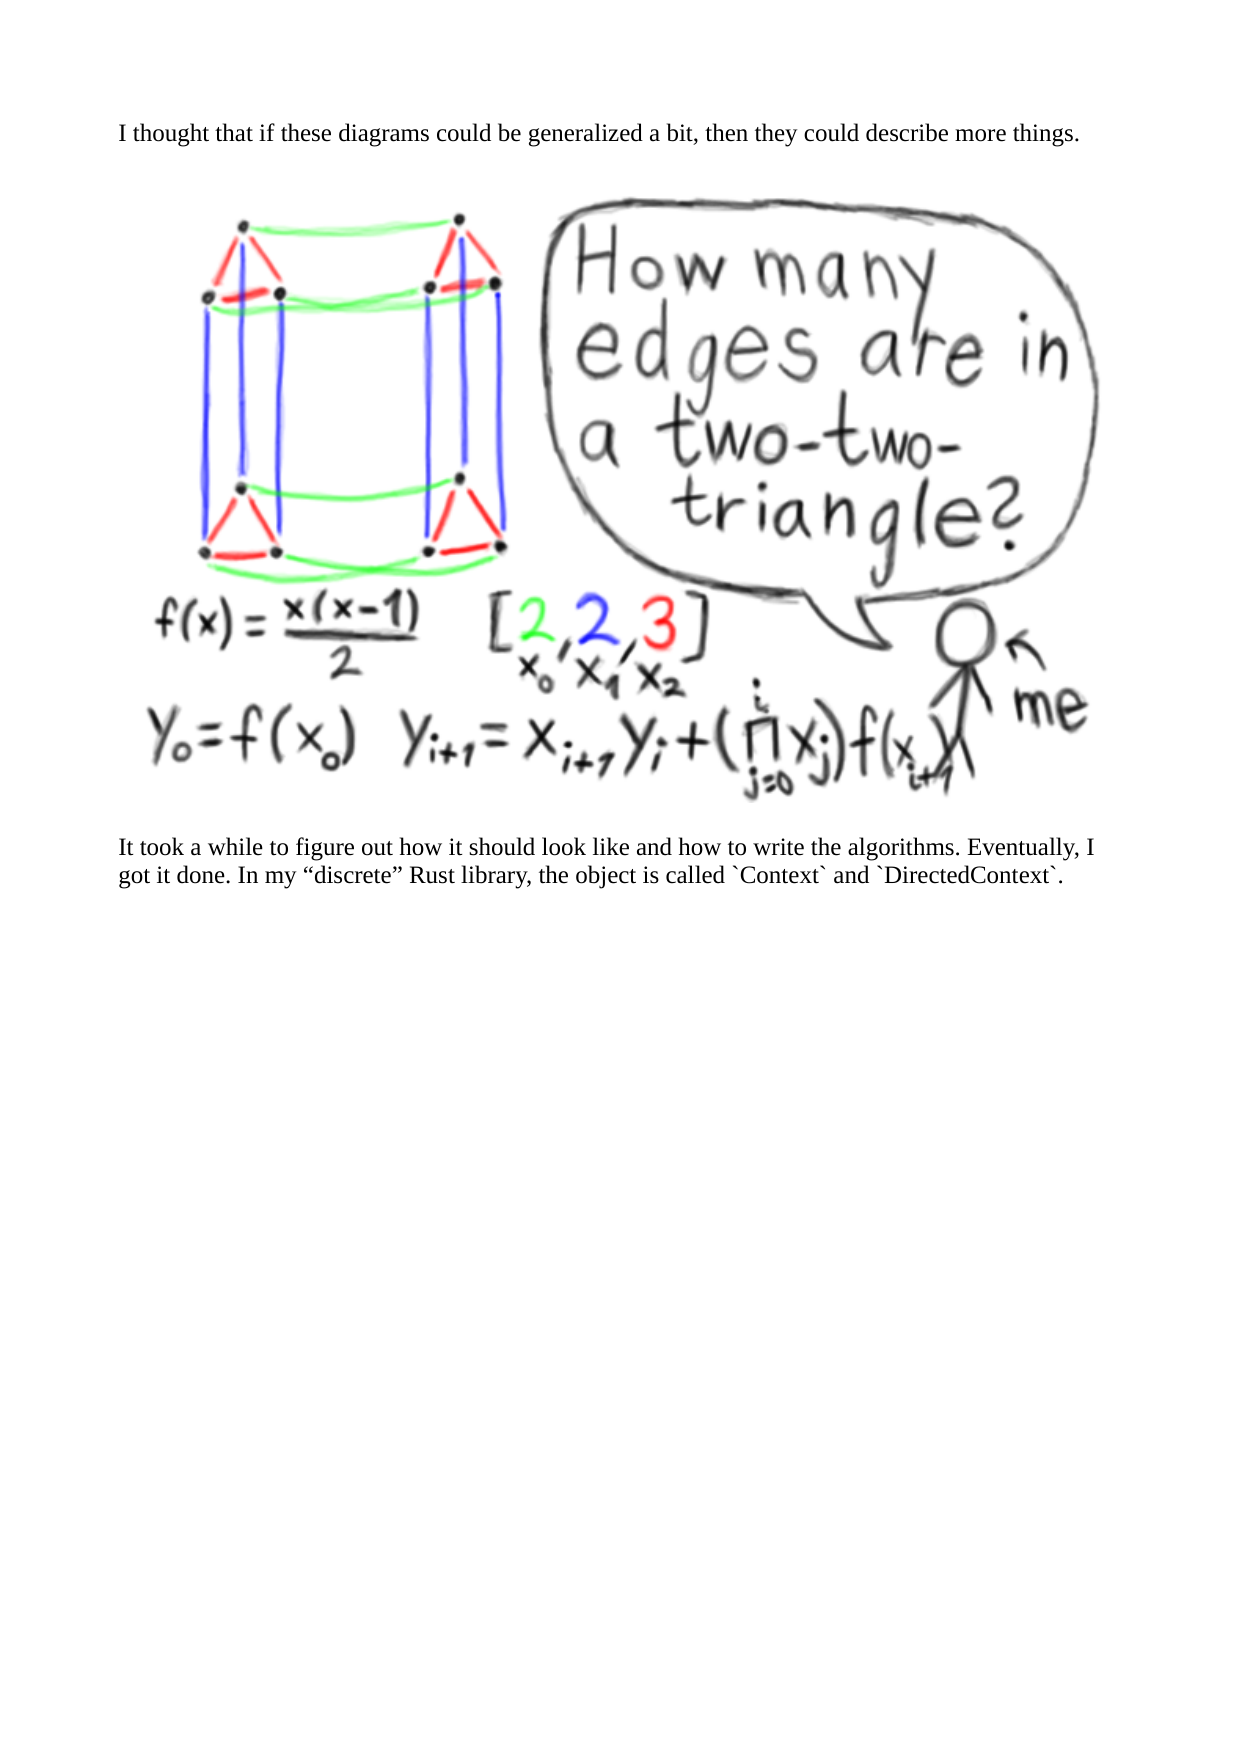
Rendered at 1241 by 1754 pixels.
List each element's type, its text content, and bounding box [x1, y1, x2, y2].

text It took a while to figure out how it should look like and how to write the algorithms. Eventually, I got it done. In my “discrete” Rust library, the object is called `Context` and `DirectedContext`. [118, 832, 1122, 889]
picture [118, 175, 1123, 803]
text I thought that if these diagrams could be generalized a bit, then they could describe more things. [118, 118, 1122, 147]
